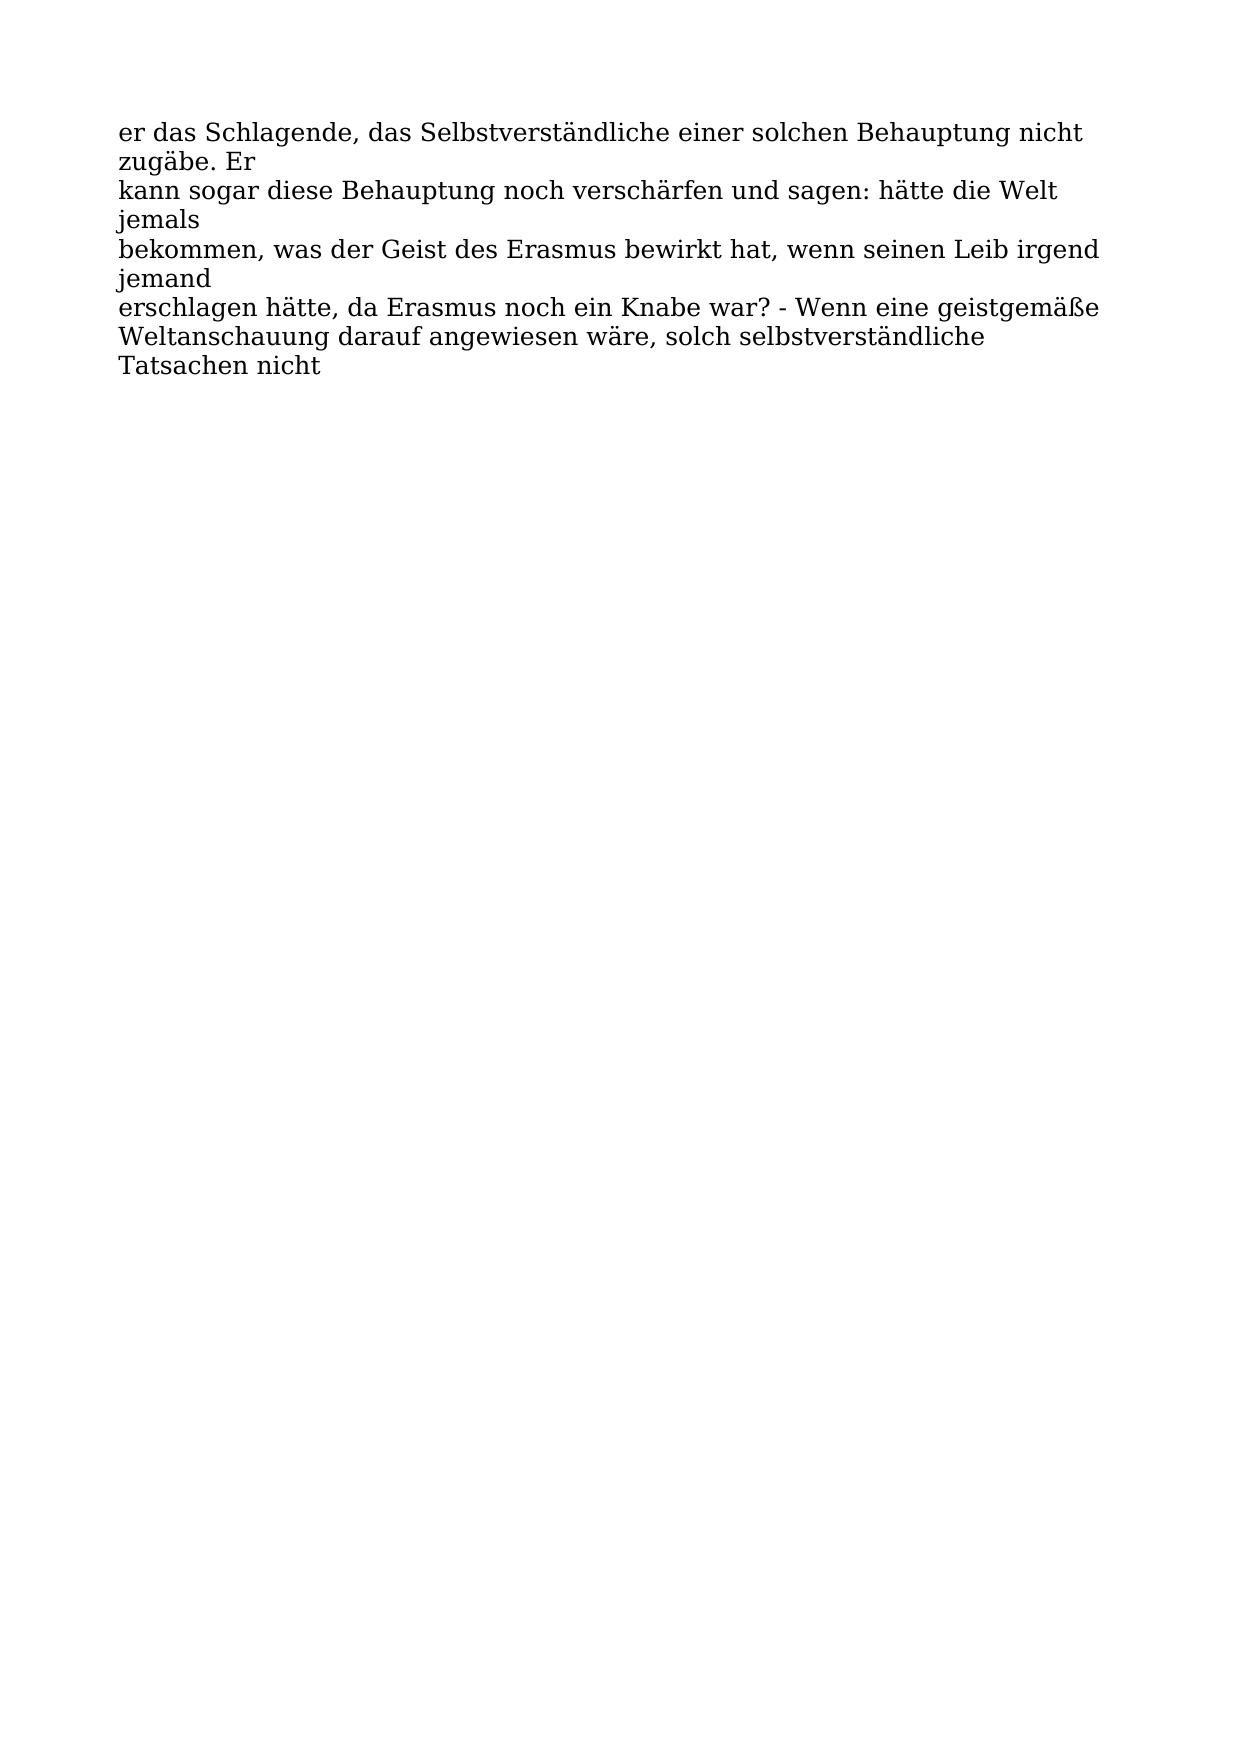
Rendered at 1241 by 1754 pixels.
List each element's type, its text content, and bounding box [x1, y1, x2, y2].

text er das Schlagende, das Selbstverständliche einer solchen Behauptung nicht zugäbe. Er [118, 118, 1122, 176]
text erschlagen hätte, da Erasmus noch ein Knabe war? - Wenn eine geistgemäße [118, 293, 1122, 322]
text kann sogar diese Behauptung noch verschärfen und sagen: hätte die Welt jemals [118, 176, 1122, 235]
text bekommen, was der Geist des Erasmus bewirkt hat, wenn seinen Leib irgend jemand [118, 235, 1122, 293]
text Weltanschauung darauf angewiesen wäre, solch selbstverständliche Tatsachen nicht [118, 322, 1122, 381]
